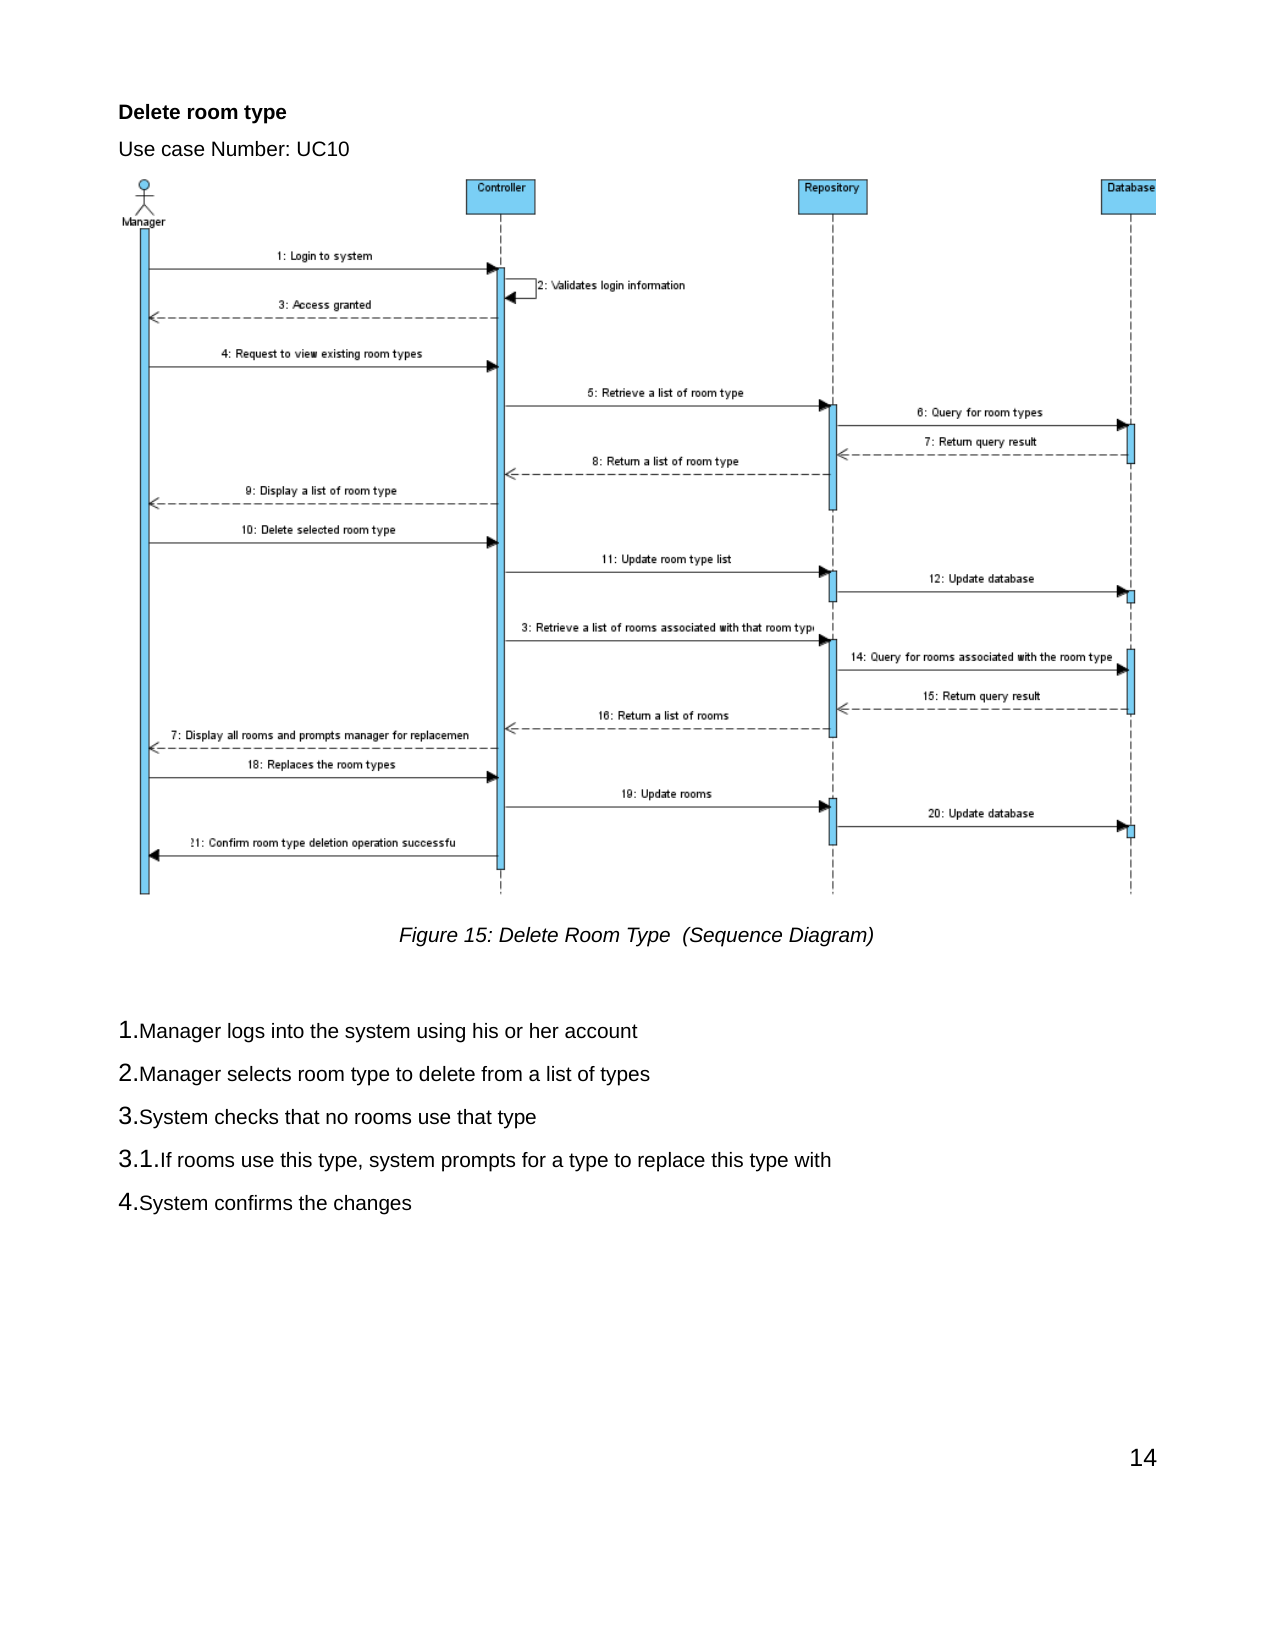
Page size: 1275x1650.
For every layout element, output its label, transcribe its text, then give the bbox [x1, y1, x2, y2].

subtitle Delete room type [118, 100, 1157, 124]
list If rooms use this type, system prompts for a type to replace this type with [118, 1144, 1157, 1173]
list Manager selects room type to delete from a list of types [118, 1058, 1157, 1087]
list System checks that no rooms use that type [118, 1101, 1157, 1130]
text Figure 15: Delete Room Type (Sequence Diagram) [118, 923, 1157, 947]
list Manager logs into the system using his or her account [118, 1015, 1157, 1043]
list System confirms the changes [118, 1187, 1157, 1216]
text Use case Number: UC10 [118, 136, 1157, 160]
